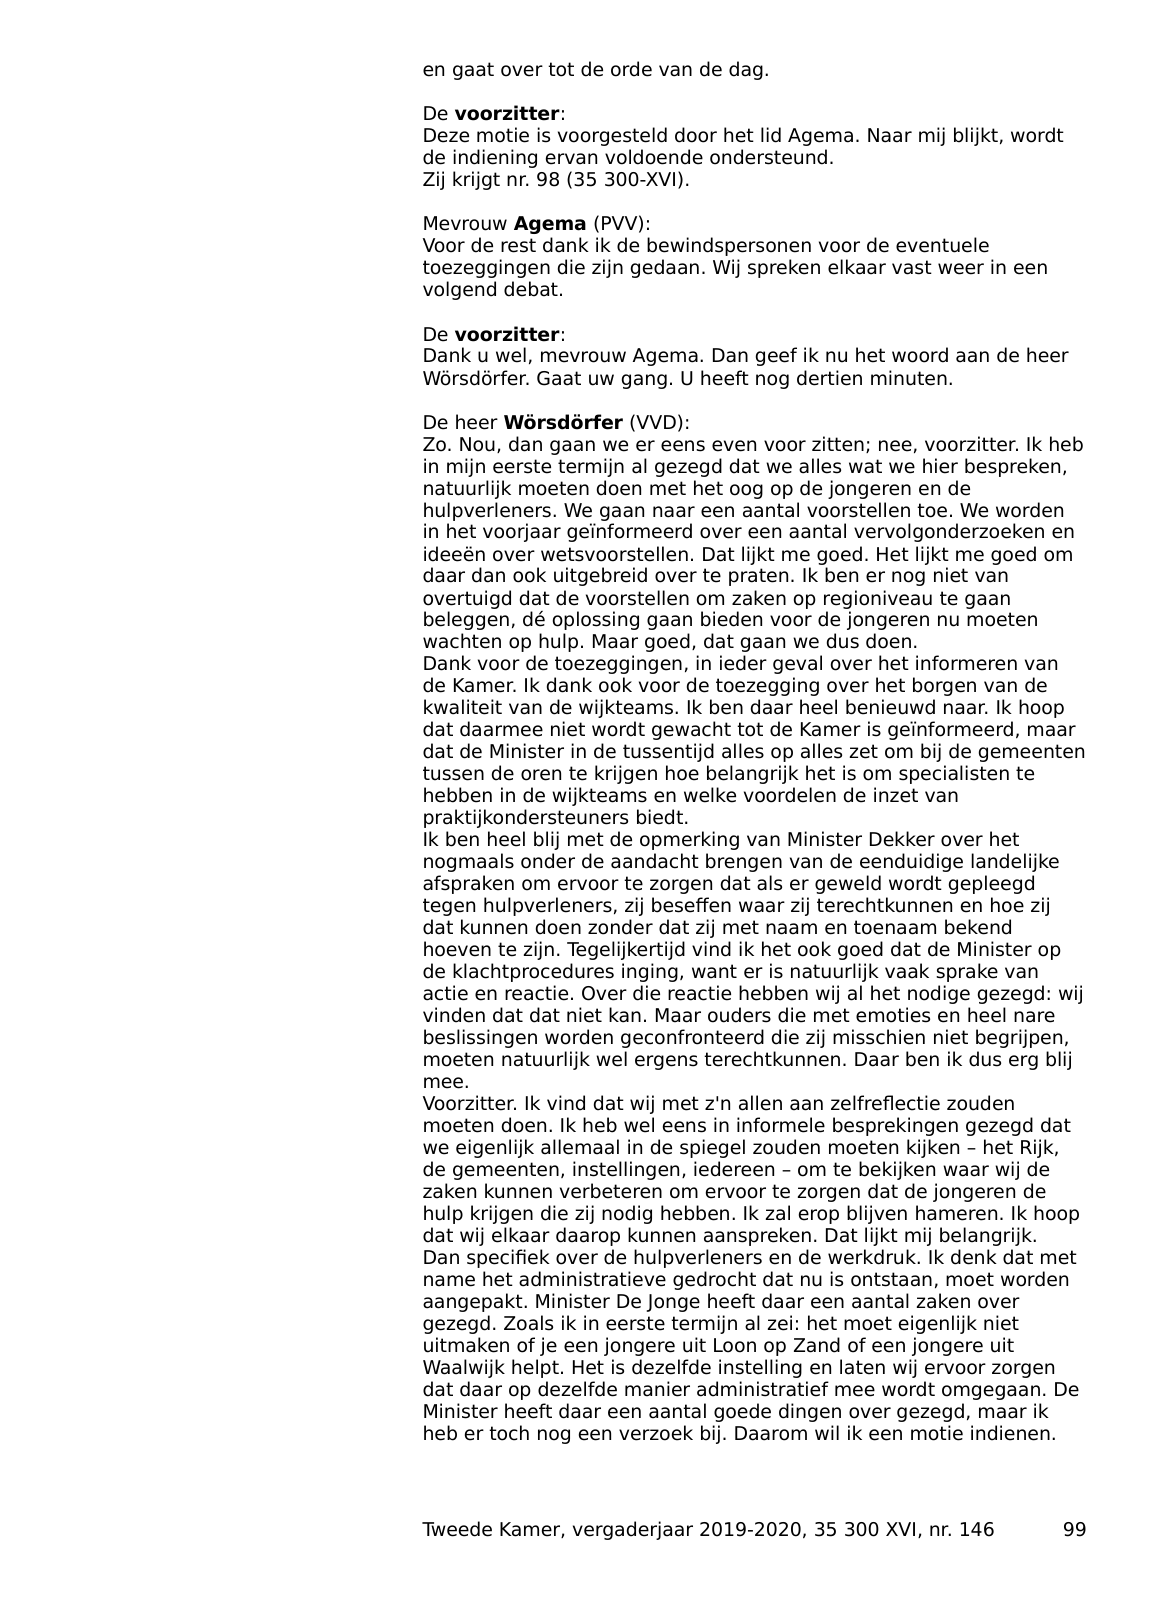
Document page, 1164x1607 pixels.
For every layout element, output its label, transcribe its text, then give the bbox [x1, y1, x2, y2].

text Voor de rest dank ik de bewindspersonen voor de eventuele toezeggingen die zijn gedaan. Wij spreken elkaar vast weer in een volgend debat. [422, 235, 1087, 301]
text De voorzitter: [422, 323, 1087, 345]
text Dank voor de toezeggingen, in ieder geval over het informeren van de Kamer. Ik dank ook voor de toezegging over het borgen van de kwaliteit van de wijkteams. Ik ben daar heel benieuwd naar. Ik hoop dat daarmee niet wordt gewacht tot de Kamer is geïnformeerd, maar dat de Minister in de tussentijd alles op alles zet om bij de gemeenten tussen de oren te krijgen hoe belangrijk het is om specialisten te hebben in de wijkteams en welke voordelen de inzet van praktijkondersteuners biedt. [422, 653, 1087, 829]
text Ik ben heel blij met de opmerking van Minister Dekker over het nogmaals onder de aandacht brengen van de eenduidige landelijke afspraken om ervoor te zorgen dat als er geweld wordt gepleegd tegen hulpverleners, zij beseffen waar zij terechtkunnen en hoe zij dat kunnen doen zonder dat zij met naam en toenaam bekend hoeven te zijn. Tegelijkertijd vind ik het ook goed dat de Minister op de klachtprocedures inging, want er is natuurlijk vaak sprake van actie en reactie. Over die reactie hebben wij al het nodige gezegd: wij vinden dat dat niet kan. Maar ouders die met emoties en heel nare beslissingen worden geconfronteerd die zij misschien niet begrijpen, moeten natuurlijk wel ergens terechtkunnen. Daar ben ik dus erg blij mee. [422, 829, 1087, 1093]
text Mevrouw Agema (PVV): [422, 213, 1087, 235]
text Voorzitter. Ik vind dat wij met z'n allen aan zelfreflectie zouden moeten doen. Ik heb wel eens in informele besprekingen gezegd dat we eigenlijk allemaal in de spiegel zouden moeten kijken – het Rijk, de gemeenten, instellingen, iedereen – om te bekijken waar wij de zaken kunnen verbeteren om ervoor te zorgen dat de jongeren de hulp krijgen die zij nodig hebben. Ik zal erop blijven hameren. Ik hoop dat wij elkaar daarop kunnen aanspreken. Dat lijkt mij belangrijk. [422, 1093, 1087, 1247]
text De heer Wörsdörfer (VVD): [422, 412, 1087, 433]
text De voorzitter: [422, 103, 1087, 125]
text Dank u wel, mevrouw Agema. Dan geef ik nu het woord aan de heer Wörsdörfer. Gaat uw gang. U heeft nog dertien minuten. [422, 345, 1087, 389]
text Zij krijgt nr. 98 (35 300-XVI). [422, 169, 1087, 191]
text en gaat over tot de orde van de dag. [422, 59, 1087, 81]
text Deze motie is voorgesteld door het lid Agema. Naar mij blijkt, wordt de indiening ervan voldoende ondersteund. [422, 125, 1087, 169]
text Zo. Nou, dan gaan we er eens even voor zitten; nee, voorzitter. Ik heb in mijn eerste termijn al gezegd dat we alles wat we hier bespreken, natuurlijk moeten doen met het oog op de jongeren en de hulpverleners. We gaan naar een aantal voorstellen toe. We worden in het voorjaar geïnformeerd over een aantal vervolgonderzoeken en ideeën over wetsvoorstellen. Dat lijkt me goed. Het lijkt me goed om daar dan ook uitgebreid over te praten. Ik ben er nog niet van overtuigd dat de voorstellen om zaken op regioniveau te gaan beleggen, dé oplossing gaan bieden voor de jongeren nu moeten wachten op hulp. Maar goed, dat gaan we dus doen. [422, 433, 1087, 653]
text Dan specifiek over de hulpverleners en de werkdruk. Ik denk dat met name het administratieve gedrocht dat nu is ontstaan, moet worden aangepakt. Minister De Jonge heeft daar een aantal zaken over gezegd. Zoals ik in eerste termijn al zei: het moet eigenlijk niet uitmaken of je een jongere uit Loon op Zand of een jongere uit Waalwijk helpt. Het is dezelfde instelling en laten wij ervoor zorgen dat daar op dezelfde manier administratief mee wordt omgegaan. De Minister heeft daar een aantal goede dingen over gezegd, maar ik heb er toch nog een verzoek bij. Daarom wil ik een motie indienen. [422, 1247, 1087, 1444]
